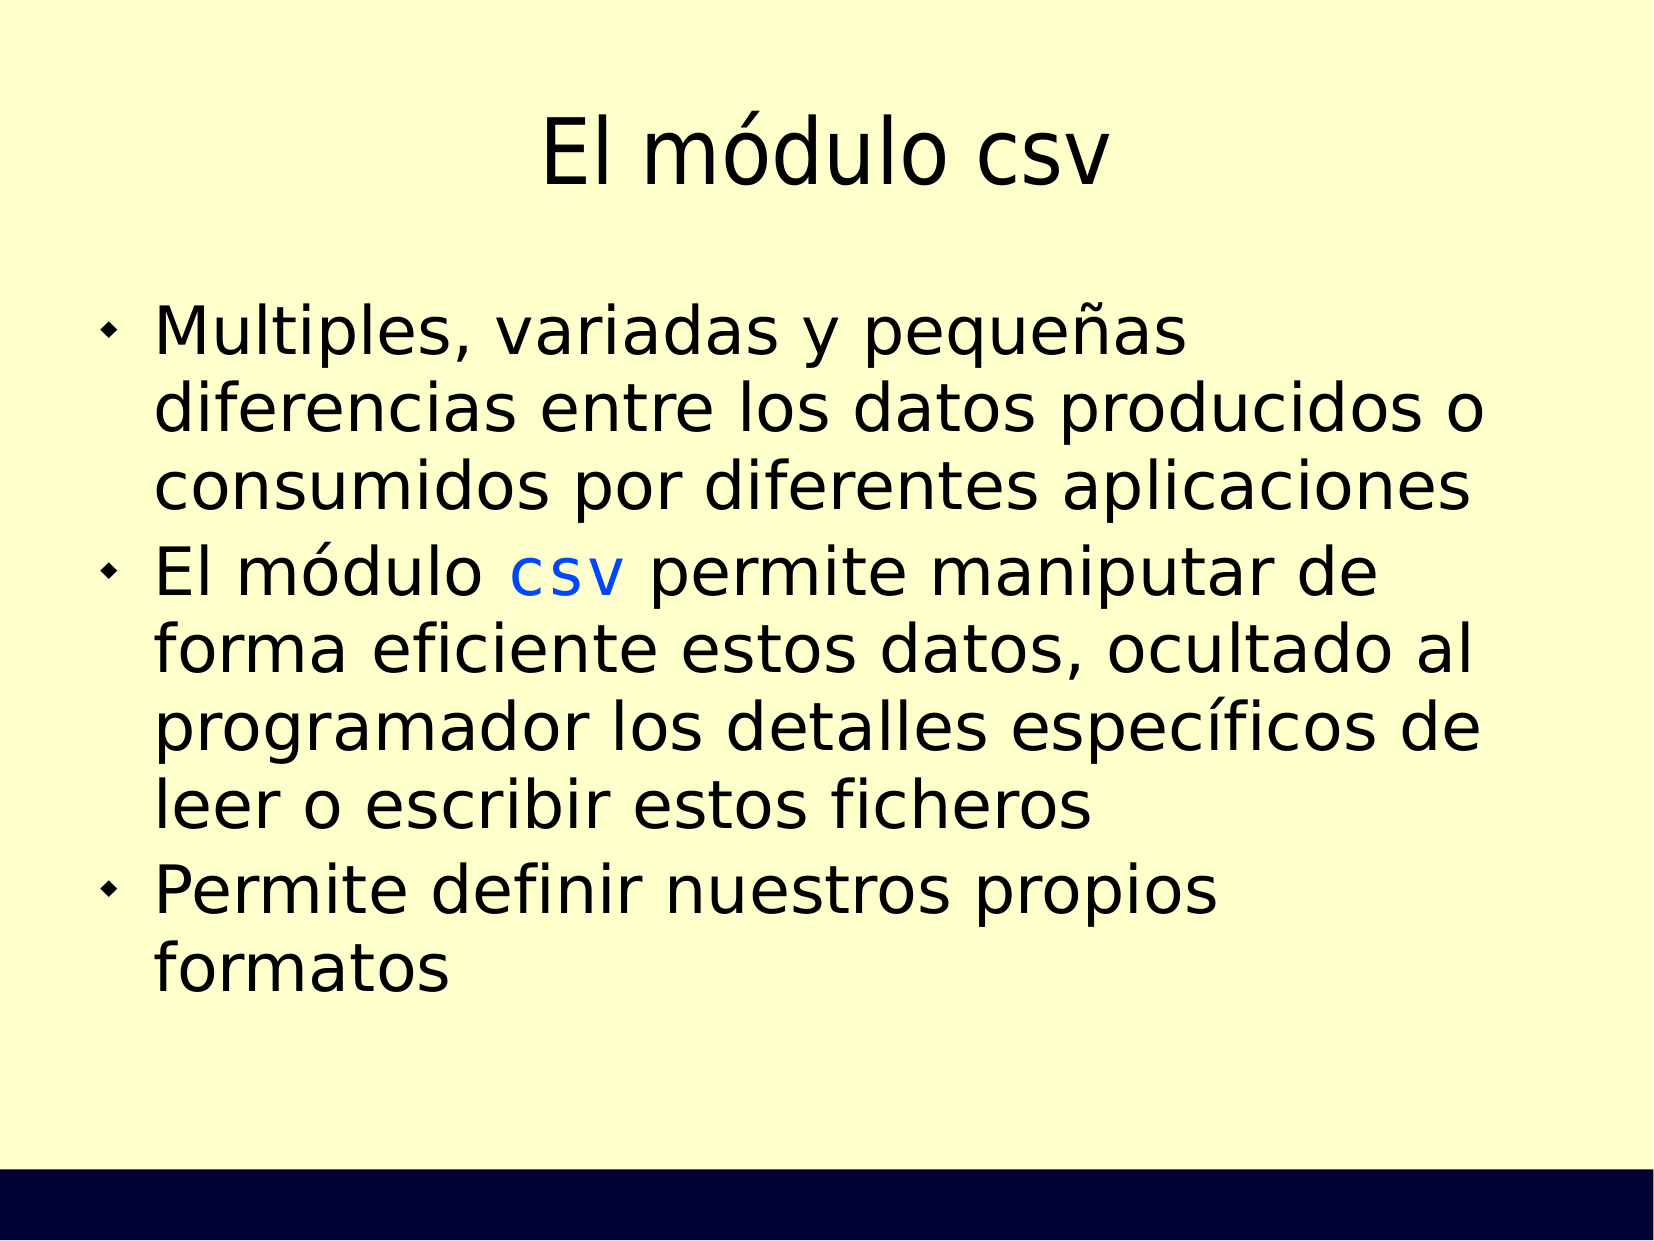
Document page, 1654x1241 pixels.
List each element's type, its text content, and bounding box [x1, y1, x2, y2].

list Multiples, variadas y pequeñas diferencias entre los datos producidos o consumidos por diferentes aplicaciones El módulo csv permite maniputar de forma eficiente estos datos, ocultado al programador los detalles específicos de leer o escribir estos ficheros Permite definir nuestros propios formatos [82, 290, 1538, 1010]
title El módulo csv [82, 49, 1571, 257]
